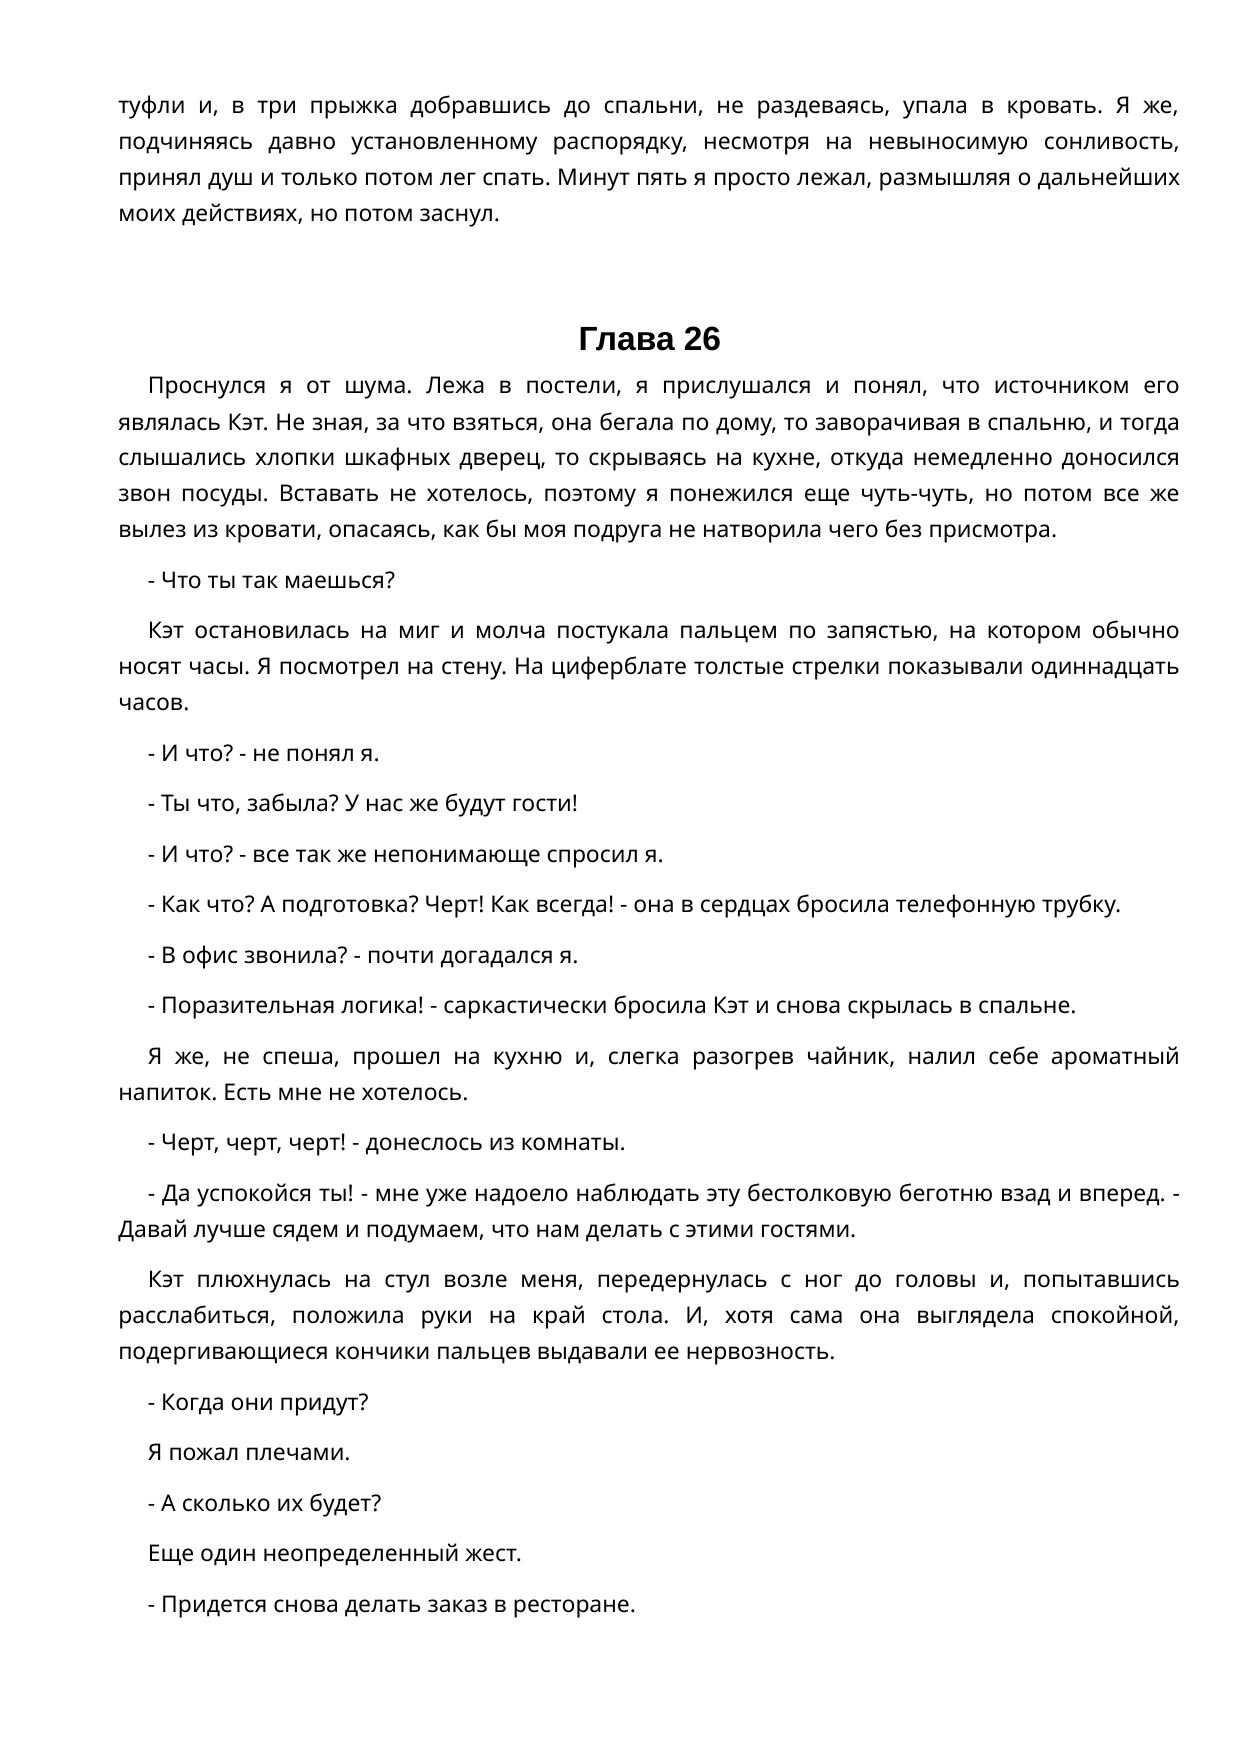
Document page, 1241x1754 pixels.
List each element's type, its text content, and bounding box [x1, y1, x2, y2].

text - И что? - не понял я. [118, 737, 1181, 768]
subtitle Глава 26 [118, 318, 1181, 357]
text Я пожал плечами. [118, 1436, 1181, 1467]
text - И что? - все так же непонимающе спросил я. [118, 838, 1181, 869]
text - Черт, черт, черт! - донеслось из комнаты. [118, 1126, 1181, 1157]
text Кэт остановилась на миг и молча постукала пальцем по запястью, на котором обычно носят часы. Я посмотрел на стену. На циферблате толстые стрелки показывали одиннадцать часов. [118, 614, 1181, 717]
text - В офис звонила? - почти догадался я. [118, 939, 1181, 970]
text - Поразительная логика! - саркастически бросила Кэт и снова скрылась в спальне. [118, 989, 1181, 1021]
text Еще один неопределенный жест. [118, 1537, 1181, 1568]
text - Когда они придут? [118, 1386, 1181, 1417]
text Я же, не спеша, прошел на кухню и, слегка разогрев чайник, налил себе ароматный напиток. Есть мне не хотелось. [118, 1040, 1181, 1107]
text - Как что? А подготовка? Черт! Как всегда! - она в сердцах бросила телефонную трубку. [118, 888, 1181, 919]
text - Ты что, забыла? У нас же будут гости! [118, 787, 1181, 818]
text Кэт плюхнулась на стул возле меня, передернулась с ног до головы и, попытавшись расслабиться, положила руки на край стола. И, хотя сама она выглядела спокойной, подергивающиеся кончики пальцев выдавали ее нервозность. [118, 1263, 1181, 1366]
text - Да успокойся ты! - мне уже надоело наблюдать эту бестолковую беготню взад и вперед. - Давай лучше сядем и подумаем, что нам делать с этими гостями. [118, 1177, 1181, 1244]
text - Что ты так маешься? [118, 564, 1181, 595]
text - Придется снова делать заказ в ресторане. [118, 1588, 1181, 1619]
text - А сколько их будет? [118, 1487, 1181, 1518]
text - туфли и, в три прыжка добравшись до спальни, не раздеваясь, упала в кровать. Я же, подчиняясь давно установленному распорядку, несмотря на невыносимую сонливость, принял душ и только потом лег спать. Минут пять я просто лежал, размышляя о дальнейших моих действиях, но потом заснул. [118, 89, 1181, 228]
text Проснулся я от шума. Лежа в постели, я прислушался и понял, что источником его являлась Кэт. Не зная, за что взяться, она бегала по дому, то заворачивая в спальню, и тогда слышались хлопки шкафных дверец, то скрываясь на кухне, откуда немедленно доносился звон посуды. Вставать не хотелось, поэтому я понежился еще чуть-чуть, но потом все же вылез из кровати, опасаясь, как бы моя подруга не натворила чего без присмотра. [118, 369, 1181, 544]
